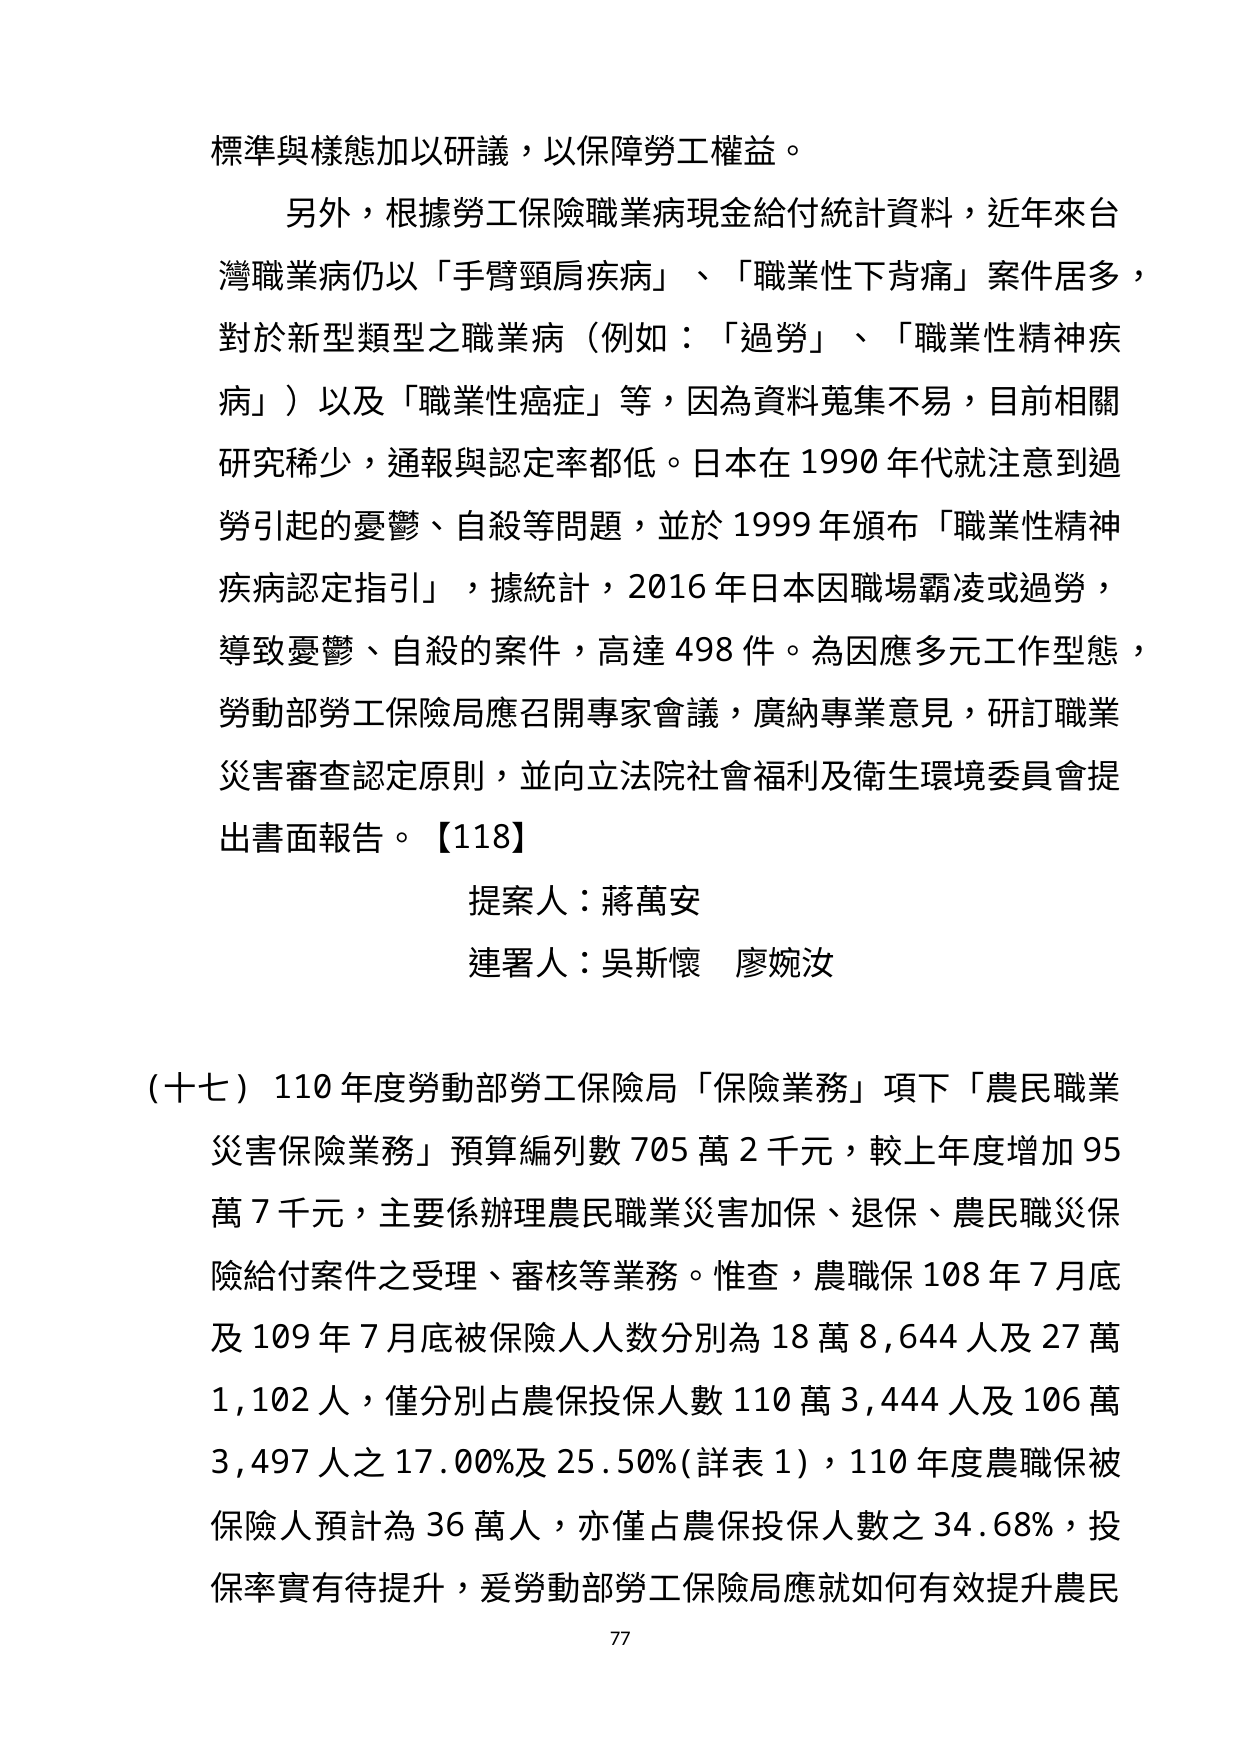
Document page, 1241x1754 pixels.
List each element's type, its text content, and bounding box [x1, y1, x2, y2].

text 另外，根據勞工保險職業病現金給付統計資料，近年來台灣職業病仍以「手臂頸肩疾病」、「職業性下背痛」案件居多，對於新型類型之職業病（例如：「過勞」、「職業性精神疾病」）以及「職業性癌症」等，因為資料蒐集不易，目前相關研究稀少，通報與認定率都低。日本在1990年代就注意到過勞引起的憂鬱、自殺等問題，並於1999年頒布「職業性精神疾病認定指引」，據統計，2016年日本因職場霸凌或過勞，導致憂鬱、自殺的案件，高達498件。為因應多元工作型態，勞動部勞工保險局應召開專家會議，廣納專業意見，研訂職業災害審查認定原則，並向立法院社會福利及衛生環境委員會提出書面報告。【118】 [218, 169, 1122, 857]
text 提案人：蔣萬安 [468, 857, 1122, 919]
text 連署人：吳斯懷 廖婉汝 [468, 919, 1122, 982]
text 標準與樣態加以研議，以保障勞工權益。 [143, 107, 1122, 169]
text (十七) 110年度勞動部勞工保險局「保險業務」項下「農民職業災害保險業務」預算編列數705萬2千元，較上年度增加95萬7千元，主要係辦理農民職業災害加保、退保、農民職災保險給付案件之受理、審核等業務。惟查，農職保108年7月底及109年7月底被保險人人数分別為18萬8,644人及27萬1,102人，僅分別占農保投保人數110萬3,444人及106萬3,497人之17.00%及25.50%(詳表1)，110年度農職保被保險人預計為36萬人，亦僅占農保投保人數之34.68%，投保率實有待提升，爰勞動部勞工保險局應就如何有效提升農民 [143, 1044, 1122, 1607]
